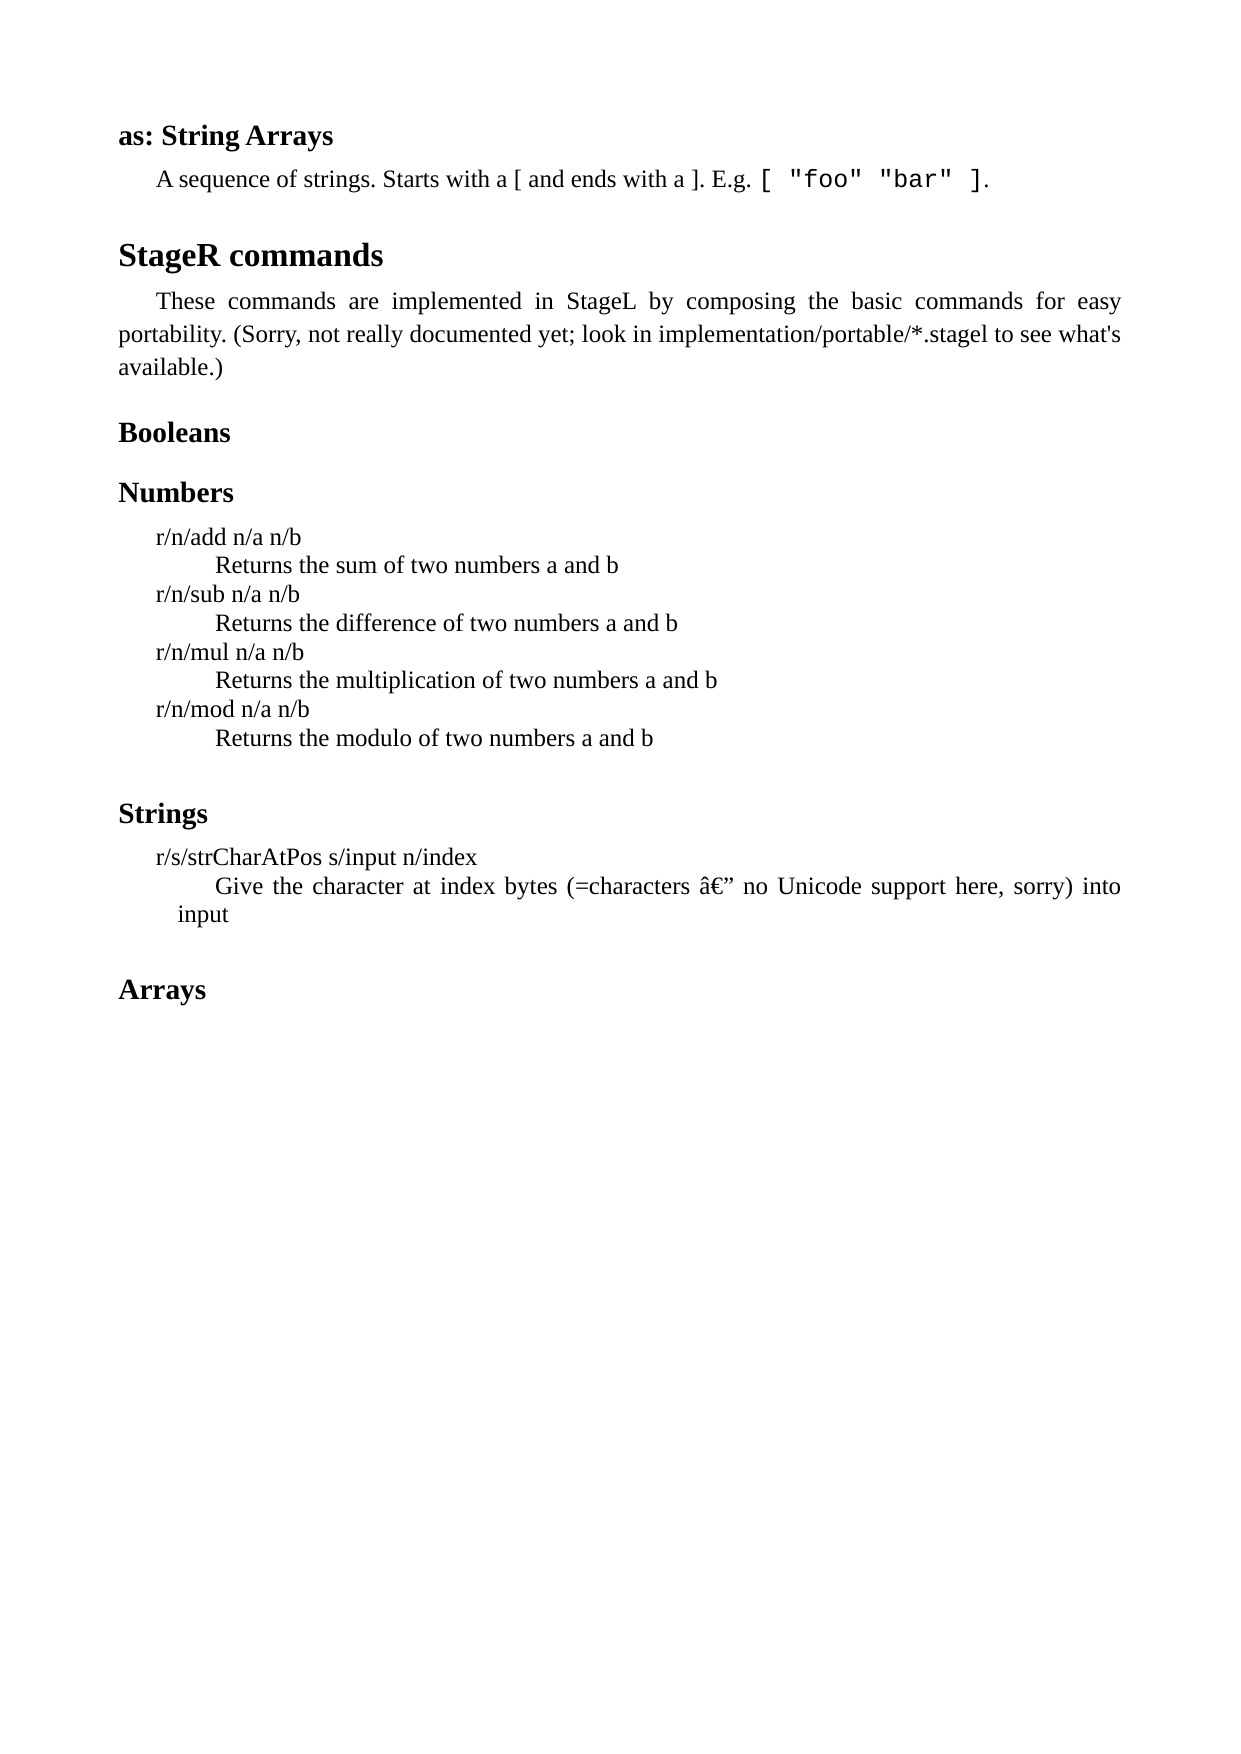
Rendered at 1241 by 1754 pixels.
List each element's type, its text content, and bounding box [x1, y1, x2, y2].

list Give the character at index bytes (=characters â€” no Unicode support here, sorry) into input [177, 871, 1122, 928]
subtitle r/n/add n/a n/b [118, 522, 1122, 550]
list Returns the difference of two numbers a and b [177, 608, 1122, 637]
subtitle r/n/mul n/a n/b [118, 637, 1122, 665]
subtitle Booleans [118, 414, 1122, 448]
subtitle Strings [118, 796, 1122, 829]
subtitle StageR commands [118, 235, 1122, 274]
subtitle r/n/mod n/a n/b [118, 694, 1122, 723]
subtitle Numbers [118, 475, 1122, 509]
list Returns the sum of two numbers a and b [177, 550, 1122, 579]
text These commands are implemented in StageL by composing the basic commands for easy portability. (Sorry, not really documented yet; look in implementation/portable/*.stagel to see what's available.) [118, 286, 1122, 381]
subtitle as: String Arrays [118, 118, 1122, 152]
subtitle r/s/strCharAtPos s/input n/index [118, 842, 1122, 871]
subtitle r/n/sub n/a n/b [118, 579, 1122, 608]
list Returns the multiplication of two numbers a and b [177, 665, 1122, 694]
subtitle Arrays [118, 972, 1122, 1006]
text A sequence of strings. Starts with a [ and ends with a ]. E.g. [ "foo" "bar" ]. [118, 164, 1122, 195]
list Returns the modulo of two numbers a and b [177, 723, 1122, 752]
